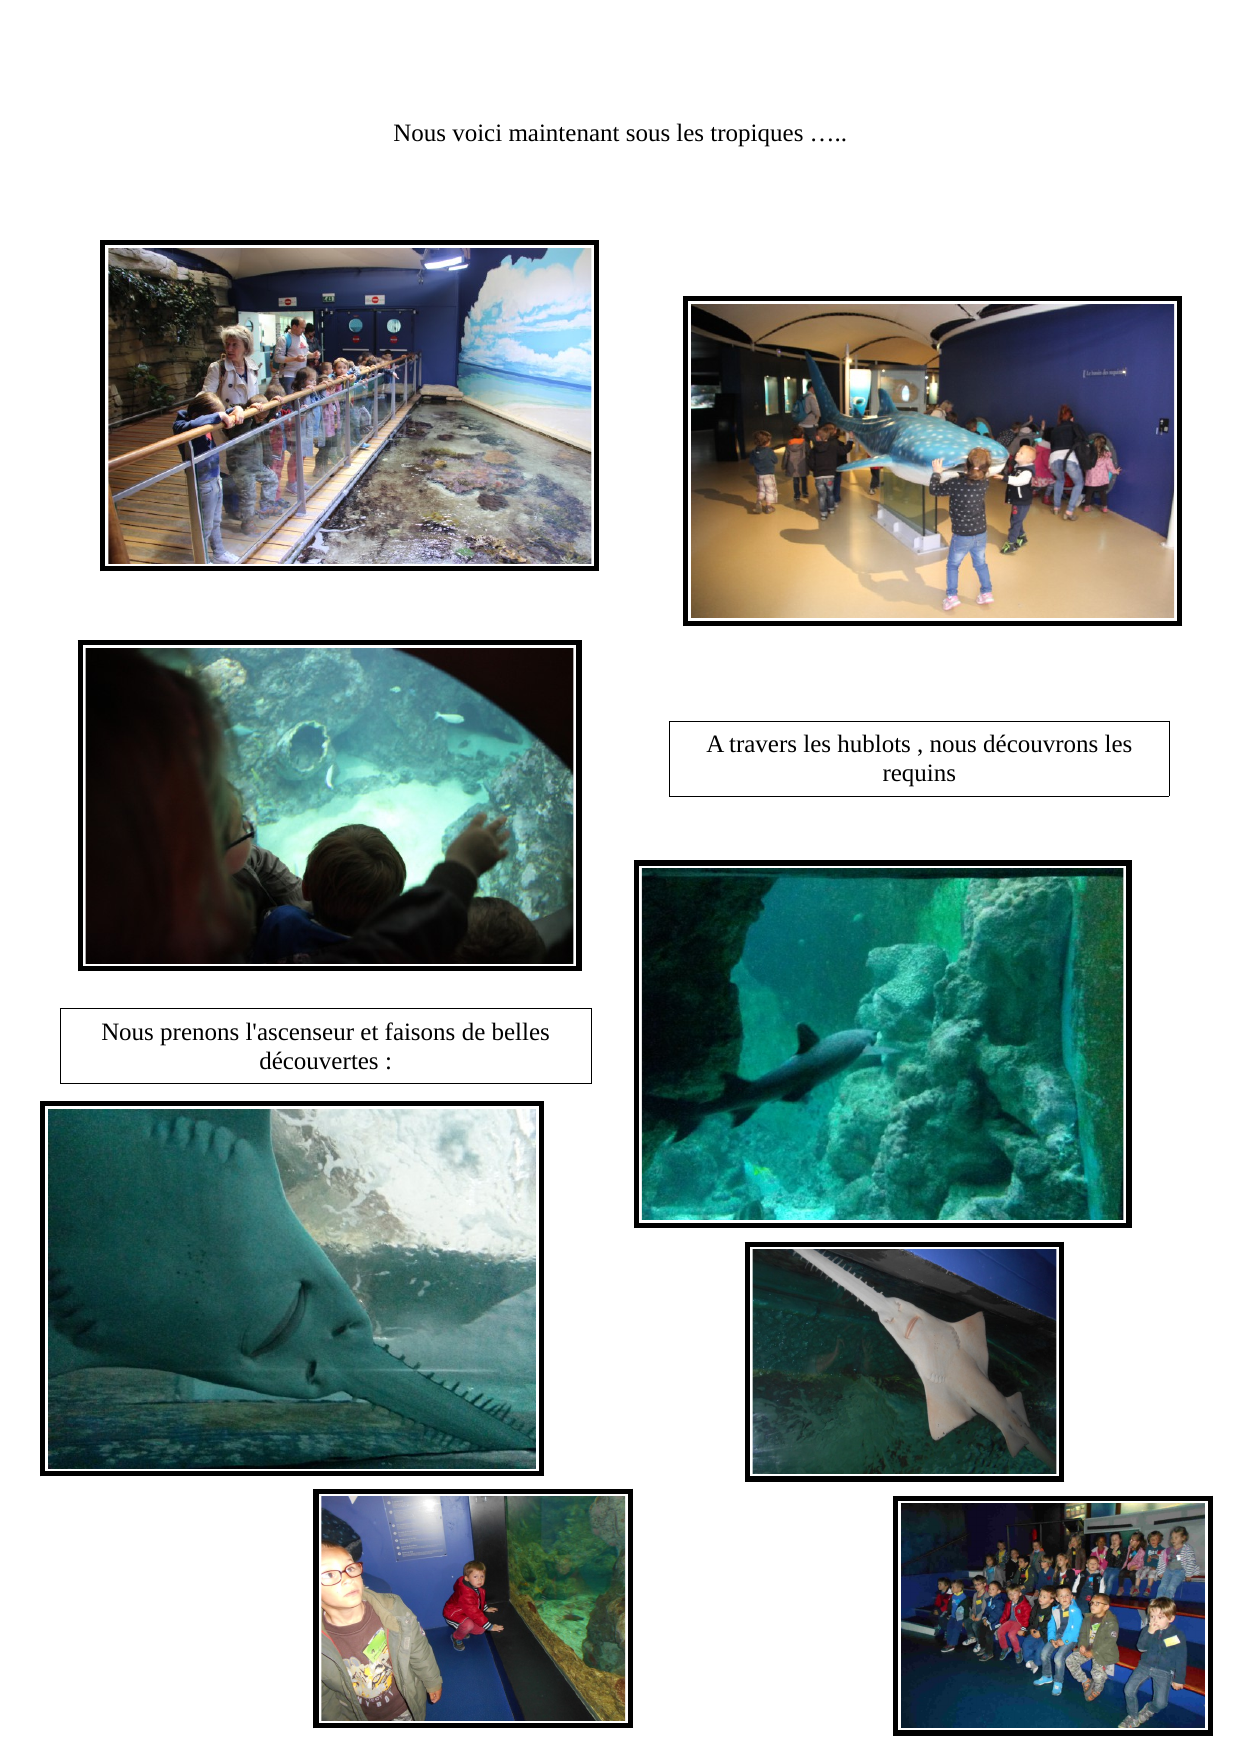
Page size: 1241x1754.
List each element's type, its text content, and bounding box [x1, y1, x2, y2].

text [83, 645, 576, 966]
text [45, 1106, 539, 1471]
picture [1057, 1722, 1067, 1728]
picture [691, 304, 1175, 618]
text [319, 1494, 628, 1723]
picture [108, 248, 592, 564]
text [105, 245, 594, 566]
picture [901, 1503, 1205, 1728]
picture [752, 1249, 1057, 1474]
text [898, 1501, 1208, 1730]
text [61, 1009, 591, 1083]
picture [321, 1496, 625, 1721]
text [639, 866, 1126, 1223]
text [688, 301, 1177, 621]
picture [48, 1109, 536, 1469]
text A travers les hublots , nous découvrons les requins [678, 729, 1160, 787]
picture [85, 648, 574, 964]
text Nous voici maintenant sous les tropiques ….. [118, 118, 1122, 147]
picture [641, 868, 1124, 1220]
picture [1039, 1719, 1053, 1728]
text Nous prenons l'ascenseur et faisons de belles découvertes : [69, 1017, 582, 1074]
text [670, 722, 1169, 796]
